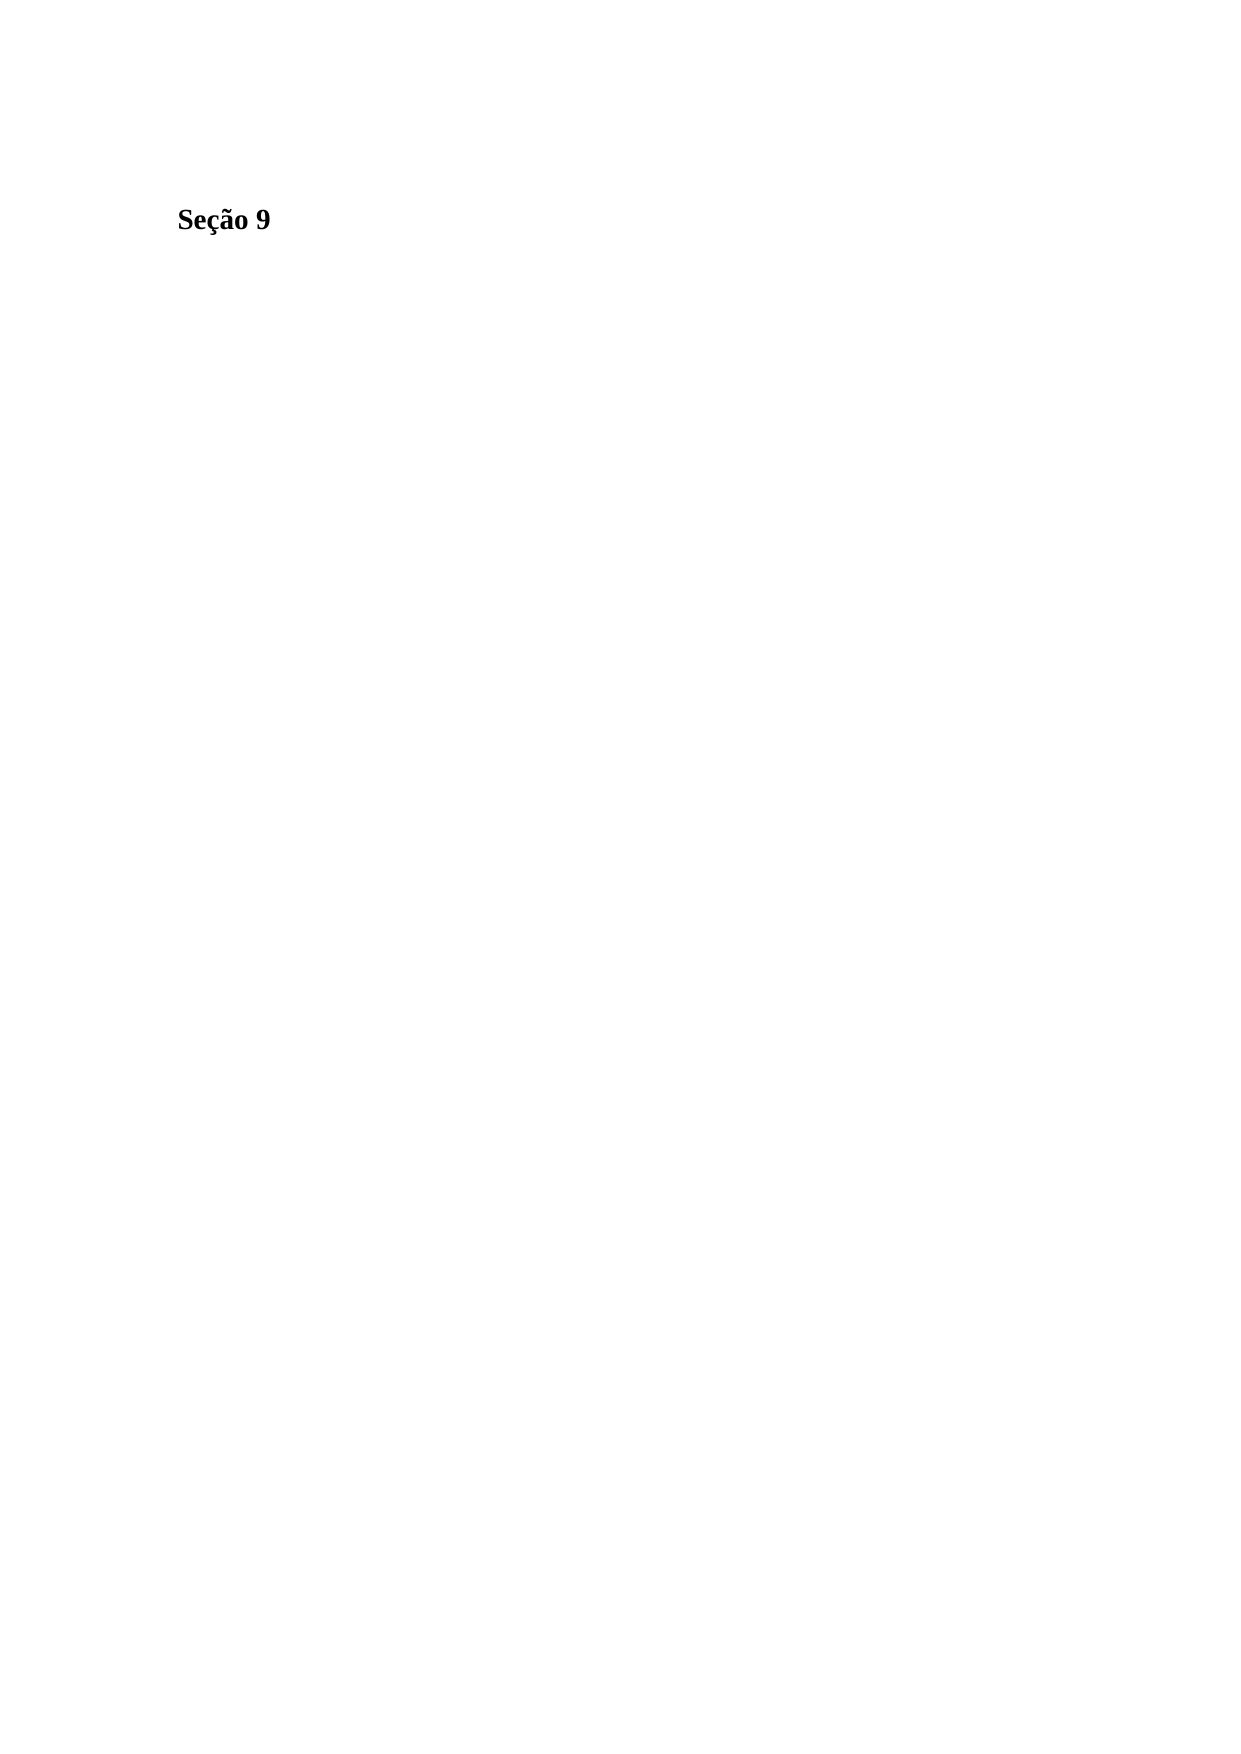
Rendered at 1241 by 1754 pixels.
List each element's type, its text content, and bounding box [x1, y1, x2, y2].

subtitle Seção 9 [177, 202, 1122, 236]
